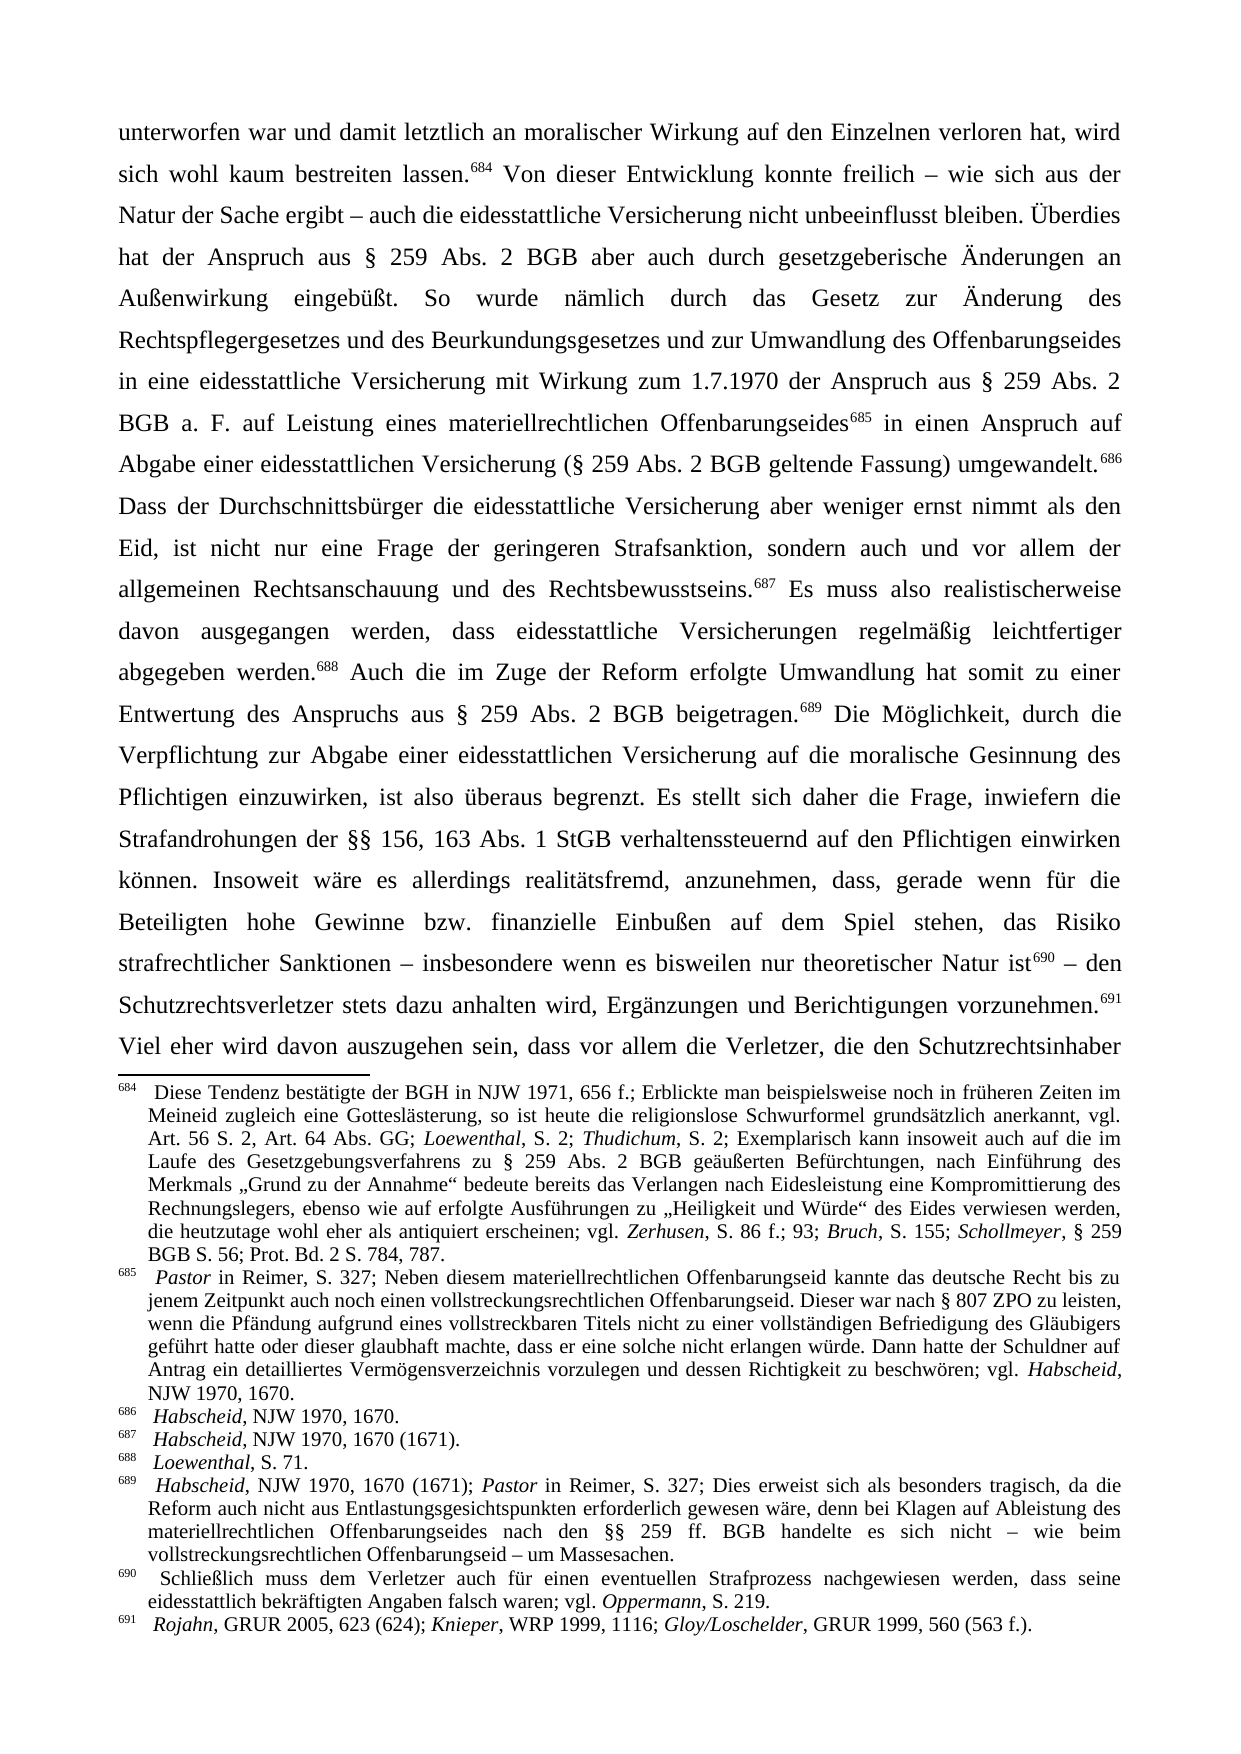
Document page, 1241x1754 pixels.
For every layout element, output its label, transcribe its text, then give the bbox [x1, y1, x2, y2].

text Diese Tendenz bestätigte der BGH in NJW 1971, 656 f.; Erblickte man beispielsweise noch in früheren Zeiten im Meineid zugleich eine Gotteslästerung, so ist heute die religionslose Schwurformel grundsätzlich anerkannt, vgl. Art. 56 S. 2, Art. 64 Abs. GG; Loewenthal, S. 2; Thudichum, S. 2; Exemplarisch kann insoweit auch auf die im Laufe des Gesetzgebungsverfahrens zu § 259 Abs. 2 BGB geäußerten Befürchtungen, nach Einführung des Merkmals „Grund zu der Annahme“ bedeute bereits das Verlangen nach Eidesleistung eine Kompromittierung des Rechnungslegers, ebenso wie auf erfolgte Ausführungen zu „Heiligkeit und Würde“ des Eides verwiesen werden, die heutzutage wohl eher als antiquiert erscheinen; vgl. Zerhusen, S. 86 f.; 93; Bruch, S. 155; Schollmeyer, § 259 BGB S. 56; Prot. Bd. 2 S. 784, 787. [118, 1081, 1122, 1266]
text unterworfen war und damit letztlich an moralischer Wirkung auf den Einzelnen verloren hat, wird sich wohl kaum bestreiten lassen. Von dieser Entwicklung konnte freilich – wie sich aus der Natur der Sache ergibt – auch die eidesstattliche Versicherung nicht unbeeinflusst bleiben. Überdies hat der Anspruch aus § 259 Abs. 2 BGB aber auch durch gesetzgeberische Änderungen an Außenwirkung eingebüßt. So wurde nämlich durch das Gesetz zur Änderung des Rechtspflegergesetzes und des Beurkundungsgesetzes und zur Umwandlung des Offenbarungseides in eine eidesstattliche Versicherung mit Wirkung zum 1.7.1970 der Anspruch aus § 259 Abs. 2 BGB a. F. auf Leistung eines materiellrechtlichen Offenbarungseides in einen Anspruch auf Abgabe einer eidesstattlichen Versicherung (§ 259 Abs. 2 BGB geltende Fassung) umgewandelt. Dass der Durchschnittsbürger die eidesstattliche Versicherung aber weniger ernst nimmt als den Eid, ist nicht nur eine Frage der geringeren Strafsanktion, sondern auch und vor allem der allgemeinen Rechtsanschauung und des Rechtsbewusstseins. Es muss also realistischerweise davon ausgegangen werden, dass eidesstattliche Versicherungen regelmäßig leichtfertiger abgegeben werden. Auch die im Zuge der Reform erfolgte Umwandlung hat somit zu einer Entwertung des Anspruchs aus § 259 Abs. 2 BGB beigetragen. Die Möglichkeit, durch die Verpflichtung zur Abgabe einer eidesstattlichen Versicherung auf die moralische Gesinnung des Pflichtigen einzuwirken, ist also überaus begrenzt. Es stellt sich daher die Frage, inwiefern die Strafandrohungen der §§ 156, 163 Abs. 1 StGB verhaltenssteuernd auf den Pflichtigen einwirken können. Insoweit wäre es allerdings realitätsfremd, anzunehmen, dass, gerade wenn für die Beteiligten hohe Gewinne bzw. finanzielle Einbußen auf dem Spiel stehen, das Risiko strafrechtlicher Sanktionen – insbesondere wenn es bisweilen nur theoretischer Natur ist – den Schutzrechtsverletzer stets dazu anhalten wird, Ergänzungen und Berichtigungen vorzunehmen. Viel eher wird davon auszugehen sein, dass vor allem die Verletzer, die den Schutzrechtsinhaber [118, 118, 1122, 1060]
text Habscheid, NJW 1970, 1670 (1671). [118, 1428, 1122, 1451]
text Rojahn, GRUR 2005, 623 (624); Knieper, WRP 1999, 1116; Gloy/Loschelder, GRUR 1999, 560 (563 f.). [118, 1613, 1122, 1636]
text Pastor in Reimer, S. 327; Neben diesem materiellrechtlichen Offenbarungseid kannte das deutsche Recht bis zu jenem Zeitpunkt auch noch einen vollstreckungsrechtlichen Offenbarungseid. Dieser war nach § 807 ZPO zu leisten, wenn die Pfändung aufgrund eines vollstreckbaren Titels nicht zu einer vollständigen Befriedigung des Gläubigers geführt hatte oder dieser glaubhaft machte, dass er eine solche nicht erlangen würde. Dann hatte der Schuldner auf Antrag ein detailliertes Vermögensverzeichnis vorzulegen und dessen Richtigkeit zu beschwören; vgl. Habscheid, NJW 1970, 1670. [118, 1266, 1122, 1404]
text Schließlich muss dem Verletzer auch für einen eventuellen Strafprozess nachgewiesen werden, dass seine eidesstattlich bekräftigten Angaben falsch waren; vgl. Oppermann, S. 219. [118, 1566, 1122, 1613]
text Habscheid, NJW 1970, 1670 (1671); Pastor in Reimer, S. 327; Dies erweist sich als besonders tragisch, da die Reform auch nicht aus Entlastungsgesichtspunkten erforderlich gewesen wäre, denn bei Klagen auf Ableistung des materiellrechtlichen Offenbarungseides nach den §§ 259 ff. BGB handelte es sich nicht – wie beim vollstreckungsrechtlichen Offenbarungseid – um Massesachen. [118, 1474, 1122, 1566]
text Habscheid, NJW 1970, 1670. [118, 1404, 1122, 1428]
text Loewenthal, S. 71. [118, 1451, 1122, 1474]
